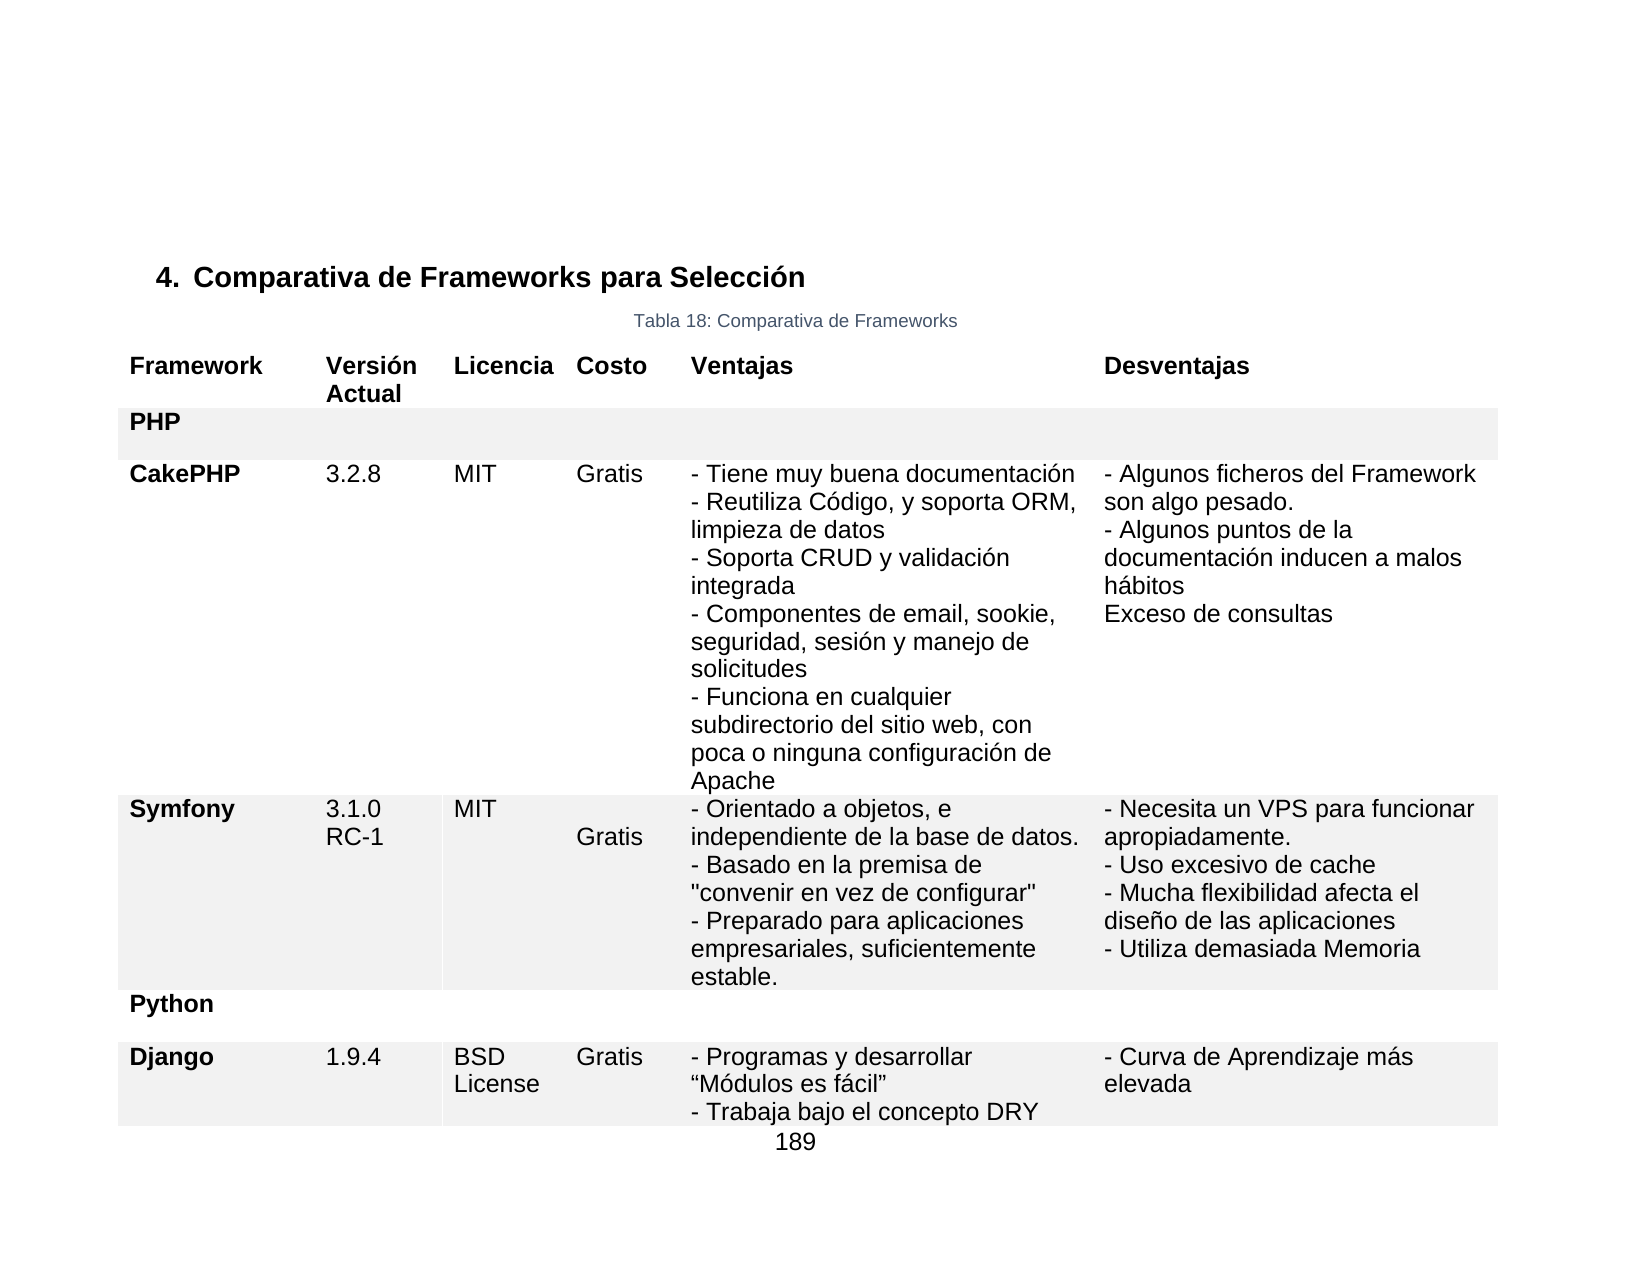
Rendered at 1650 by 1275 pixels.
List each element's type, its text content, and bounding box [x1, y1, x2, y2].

table_cell Symfony [118, 795, 314, 990]
text Tabla 18: Comparativa de Frameworks [118, 310, 1473, 331]
table_header Versión Actual [314, 352, 442, 408]
table_header Licencia [443, 352, 565, 408]
subtitle Comparativa de Frameworks para Selección [156, 261, 1473, 294]
table_cell Gratis [565, 1042, 679, 1126]
table_header Framework [118, 352, 314, 408]
table_cell [314, 408, 1498, 460]
table_cell - Necesita un VPS para funcionar apropiadamente. - Uso excesivo de cache - Mucha flexibilidad afecta el diseño de las aplicaciones - Utiliza demasiada Memoria [1093, 795, 1498, 990]
table_cell Gratis [565, 795, 679, 990]
table_cell Python [118, 990, 314, 1042]
table_cell 1.9.4 [314, 1042, 442, 1126]
table_cell Django [118, 1042, 314, 1126]
table_cell - Programas y desarrollar “Módulos es fácil” - Trabaja bajo el concepto DRY [679, 1042, 1093, 1126]
table_cell Gratis [565, 460, 679, 795]
table_cell [314, 990, 1498, 1042]
table_cell - Tiene muy buena documentación - Reutiliza Código, y soporta ORM, limpieza de datos - Soporta CRUD y validación integrada - Componentes de email, sookie, seguridad, sesión y manejo de solicitudes - Funciona en cualquier subdirectorio del sitio web, con poca o ninguna configuración de Apache [679, 460, 1093, 795]
table_header Ventajas [679, 352, 1093, 408]
table_header Costo [565, 352, 679, 408]
table_cell - Algunos ficheros del Framework son algo pesado. - Algunos puntos de la documentación inducen a malos hábitos Exceso de consultas [1093, 460, 1498, 795]
table_cell BSD License [443, 1042, 565, 1126]
table_cell 3.2.8 [314, 460, 442, 795]
table_cell 3.1.0 RC-1 [314, 795, 442, 990]
table_cell PHP [118, 408, 314, 460]
table_cell - Curva de Aprendizaje más elevada [1093, 1042, 1498, 1126]
table_cell MIT [443, 460, 565, 795]
table_header Desventajas [1093, 352, 1498, 408]
table_cell MIT [443, 795, 565, 990]
table_cell - Orientado a objetos, e independiente de la base de datos. - Basado en la premisa de "convenir en vez de configurar" - Preparado para aplicaciones empresariales, suficientemente estable. [679, 795, 1093, 990]
table_cell CakePHP [118, 460, 314, 795]
